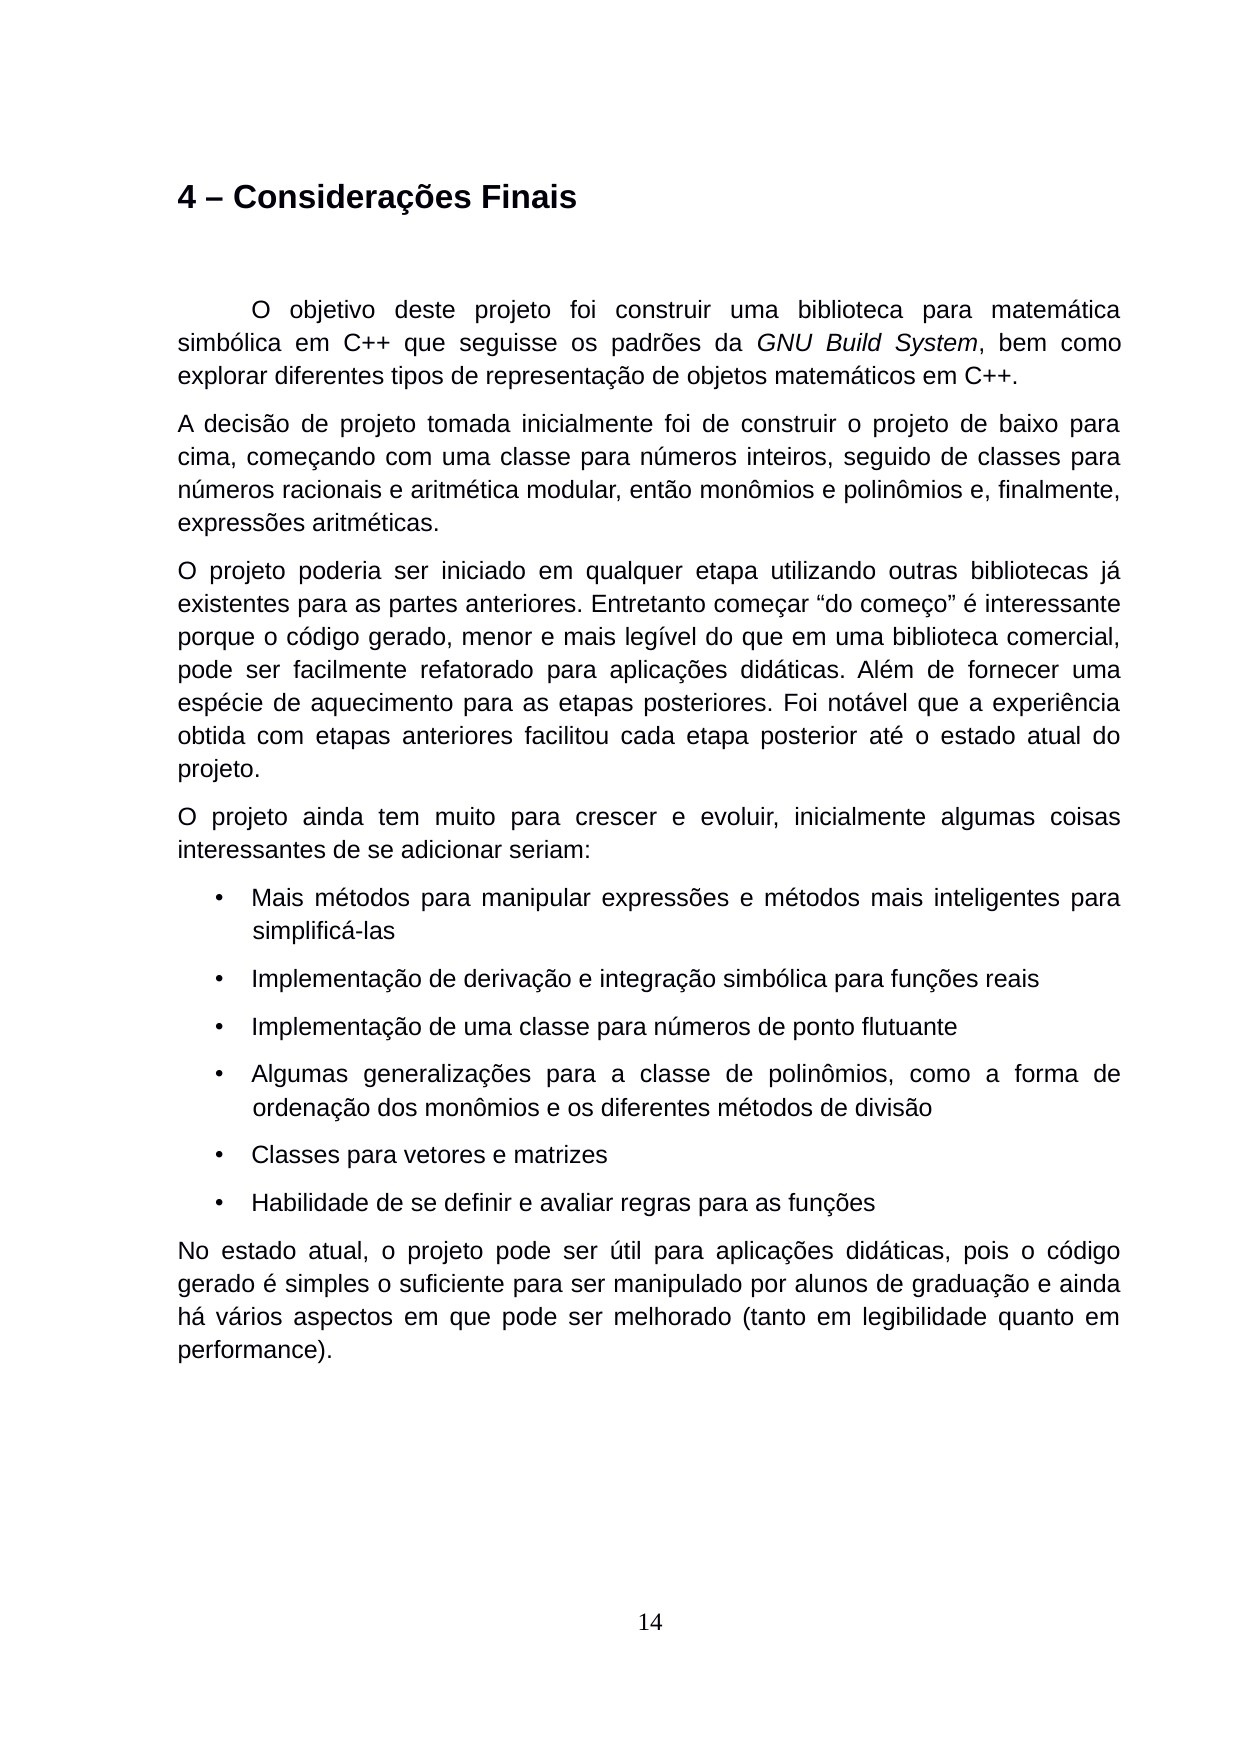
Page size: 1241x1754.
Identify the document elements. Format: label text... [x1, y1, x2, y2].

text No estado atual, o projeto pode ser útil para aplicações didáticas, pois o código gerado é simples o suficiente para ser manipulado por alunos de graduação e ainda há vários aspectos em que pode ser melhorado (tanto em legibilidade quanto em performance). [177, 1236, 1122, 1364]
list Algumas generalizações para a classe de polinômios, como a forma de ordenação dos monômios e os diferentes métodos de divisão [215, 1059, 1122, 1121]
list Mais métodos para manipular expressões e métodos mais inteligentes para simplificá-las [215, 883, 1122, 944]
text A decisão de projeto tomada inicialmente foi de construir o projeto de baixo para cima, começando com uma classe para números inteiros, seguido de classes para números racionais e aritmética modular, então monômios e polinômios e, finalmente, expressões aritméticas. [177, 409, 1122, 537]
list Implementação de derivação e integração simbólica para funções reais [215, 963, 1122, 992]
text O objetivo deste projeto foi construir uma biblioteca para matemática simbólica em C++ que seguisse os padrões da GNU Build System, bem como explorar diferentes tipos de representação de objetos matemáticos em C++. [177, 295, 1122, 390]
list Implementação de uma classe para números de ponto flutuante [215, 1011, 1122, 1040]
text O projeto poderia ser iniciado em qualquer etapa utilizando outras bibliotecas já existentes para as partes anteriores. Entretanto começar “do começo” é interessante porque o código gerado, menor e mais legível do que em uma biblioteca comercial, pode ser facilmente refatorado para aplicações didáticas. Além de fornecer uma espécie de aquecimento para as etapas posteriores. Foi notável que a experiência obtida com etapas anteriores facilitou cada etapa posterior até o estado atual do projeto. [177, 556, 1122, 783]
list Classes para vetores e matrizes [215, 1140, 1122, 1169]
list Habilidade de se definir e avaliar regras para as funções [215, 1188, 1122, 1217]
text 4 – Considerações Finais [177, 177, 1122, 216]
text O projeto ainda tem muito para crescer e evoluir, inicialmente algumas coisas interessantes de se adicionar seriam: [177, 802, 1122, 863]
